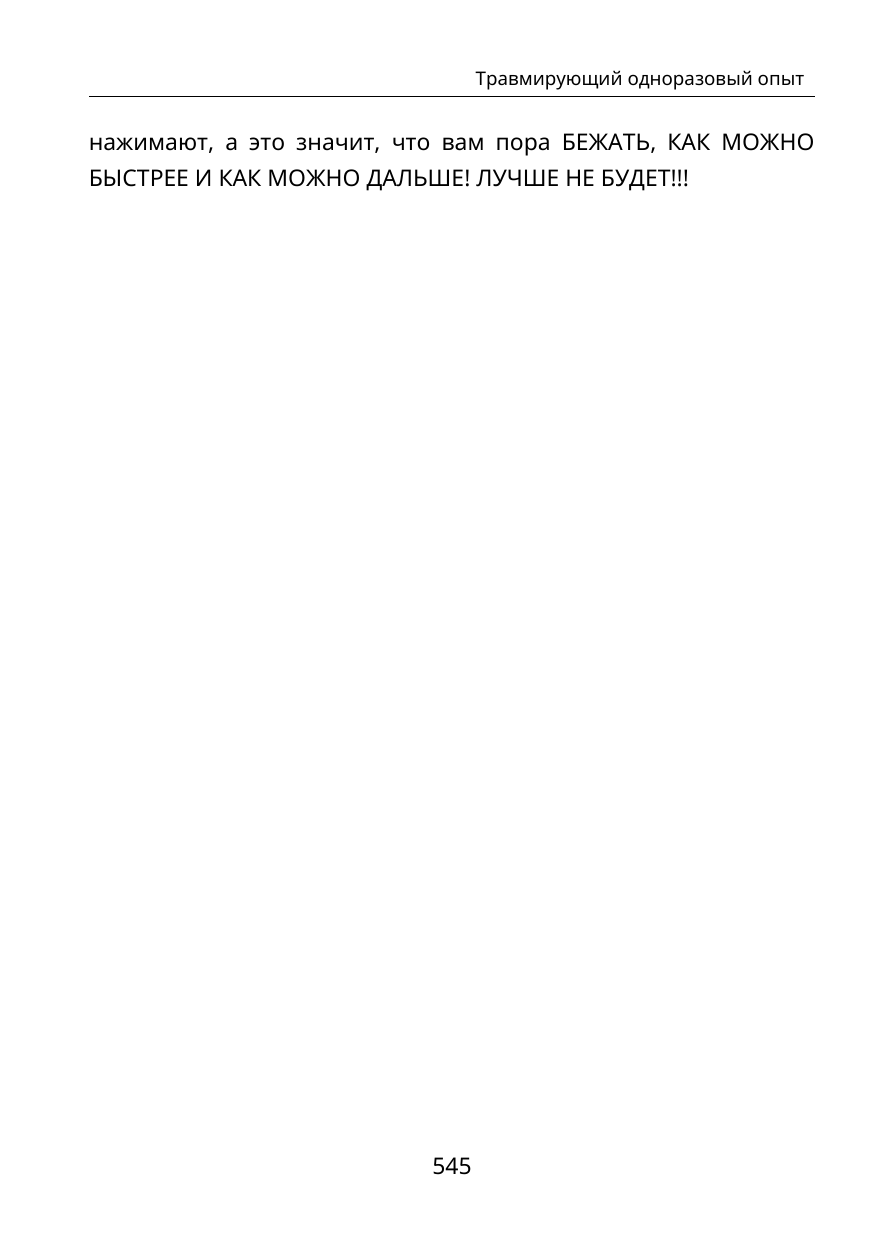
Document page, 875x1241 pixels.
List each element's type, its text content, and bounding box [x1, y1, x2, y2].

text нажимают, а это значит, что вам пора БЕЖАТЬ, КАК МОЖНО БЫСТРЕЕ И КАК МОЖНО ДАЛЬШЕ! ЛУЧШЕ НЕ БУДЕТ!!! [88, 126, 815, 193]
